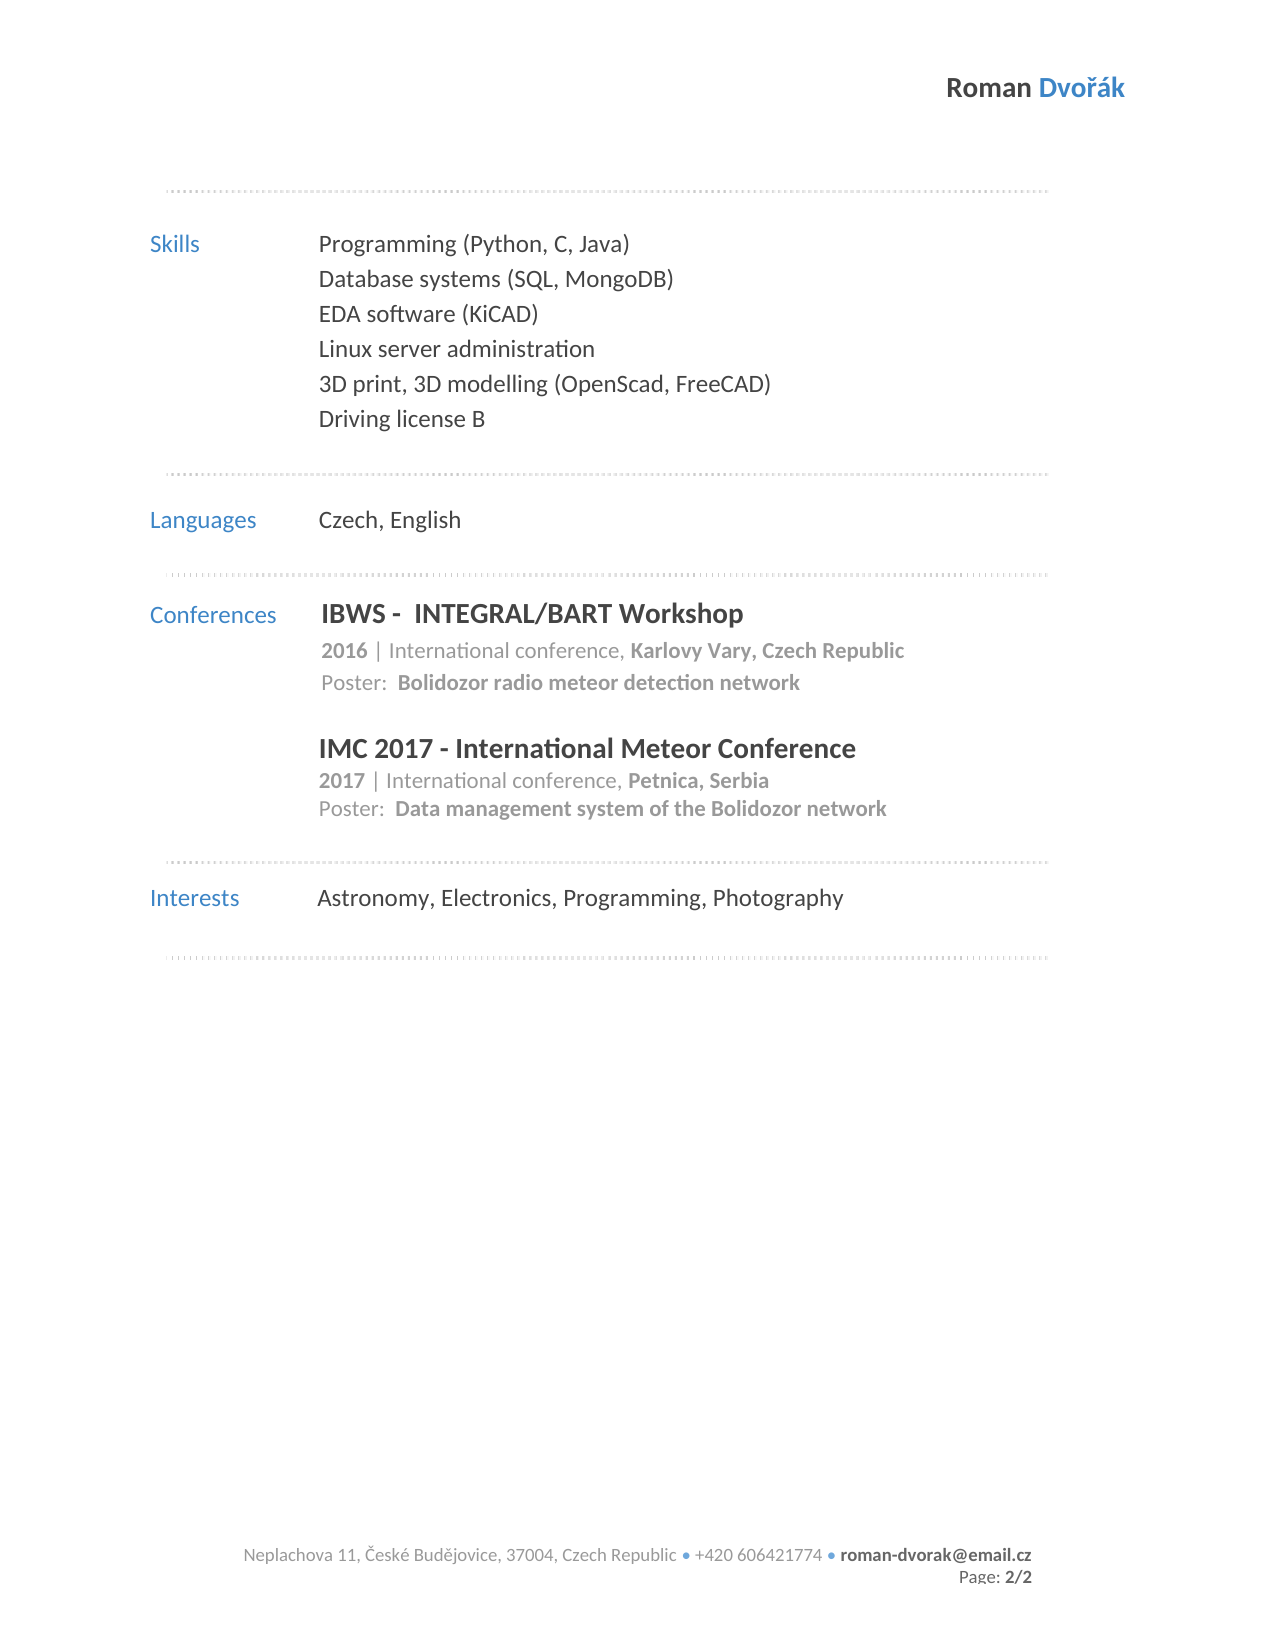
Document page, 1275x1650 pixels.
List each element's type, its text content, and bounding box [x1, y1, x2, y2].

text 2016 | International conference, Karlovy Vary, Czech Republic Poster: Bolidozor radio meteor detection network [150, 636, 1125, 726]
picture [166, 956, 1049, 960]
text Interests Astronomy, Electronics, Programming, Photography [150, 883, 1125, 913]
text IMC 2017 - International Meteor Conference 2017 | International conference, Petnica, Serbia Poster: Data management system of the Bolidozor network [150, 730, 1125, 822]
picture [166, 573, 1049, 577]
text Languages Czech, English [150, 504, 1125, 534]
text Skills Programming (Python, C, Java) Database systems (SQL, MongoDB) EDA software (KiCAD) Linux server administration 3D print, 3D modelling (OpenScad, FreeCAD) [150, 228, 1125, 399]
text Driving license B [150, 403, 1125, 434]
text Conferences IBWS - INTEGRAL/BART Workshop [150, 595, 1125, 631]
